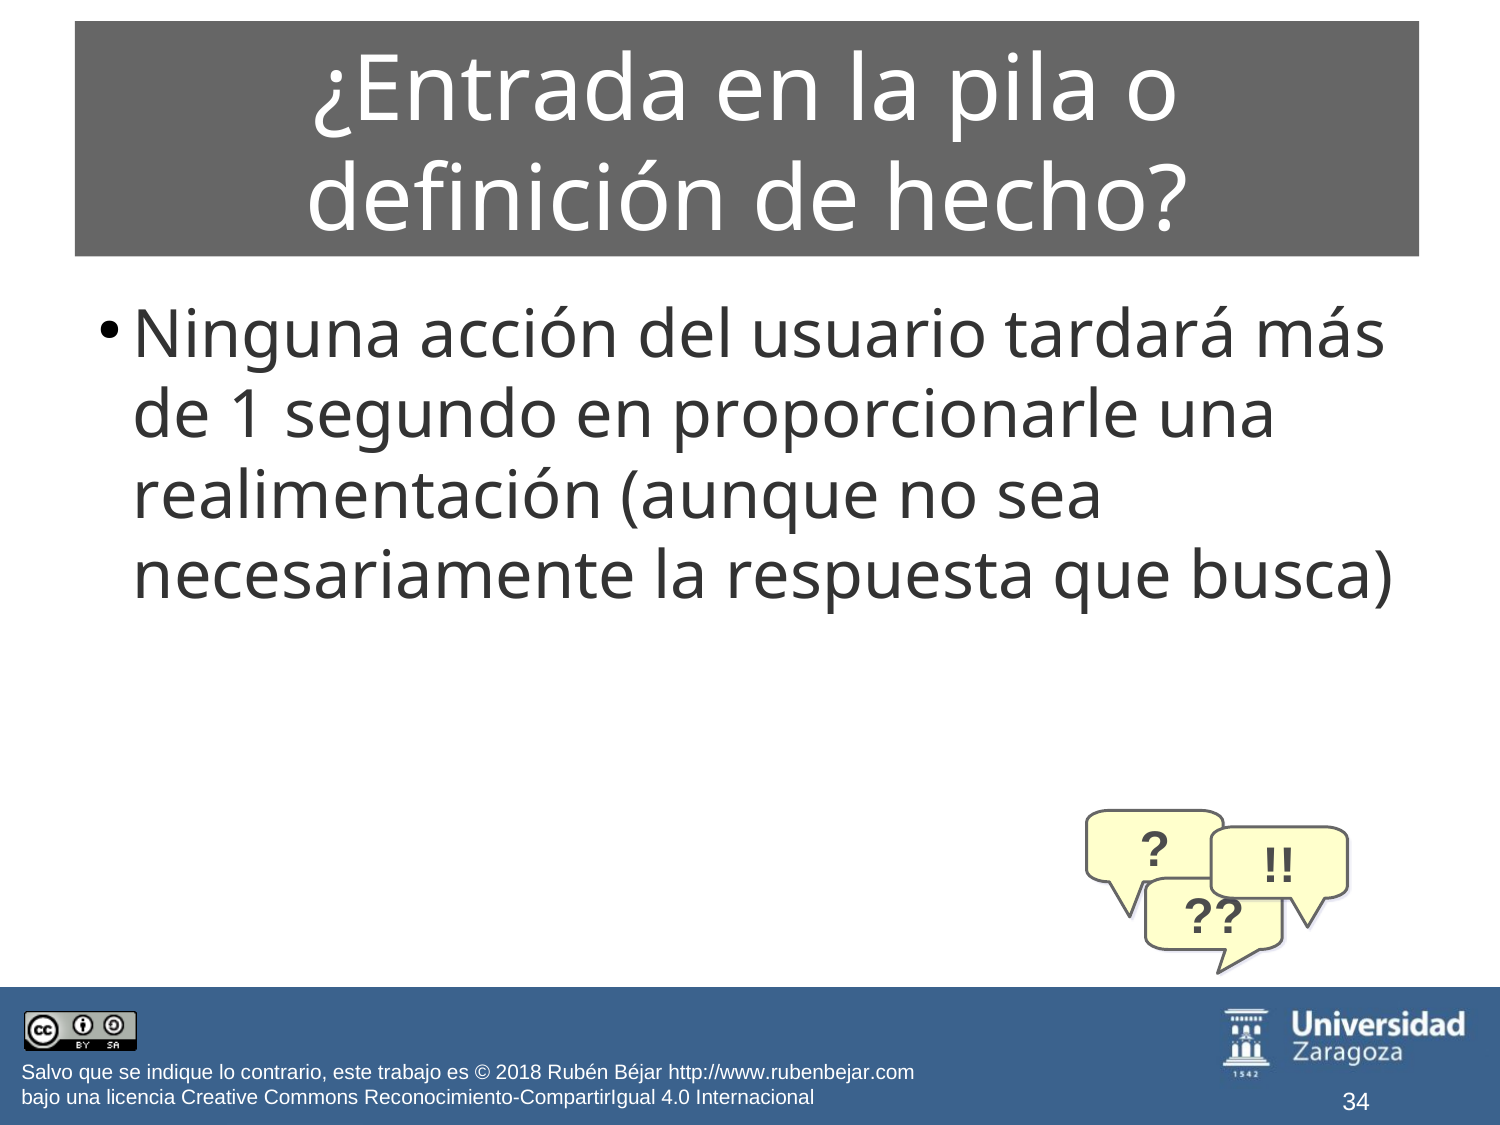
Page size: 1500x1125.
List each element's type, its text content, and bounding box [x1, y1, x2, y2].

title ¿Entrada en la pila o definición de hecho? [74, 21, 1420, 257]
text_box ? [1086, 810, 1224, 917]
picture [0, 987, 1500, 1125]
text_box !! [1211, 826, 1348, 928]
text_box ?? [1145, 878, 1283, 974]
list Ninguna acción del usuario tardará más de 1 segundo en proporcionarle una realimentación (aunque no sea necesariamente la respuesta que busca) [82, 283, 1418, 957]
